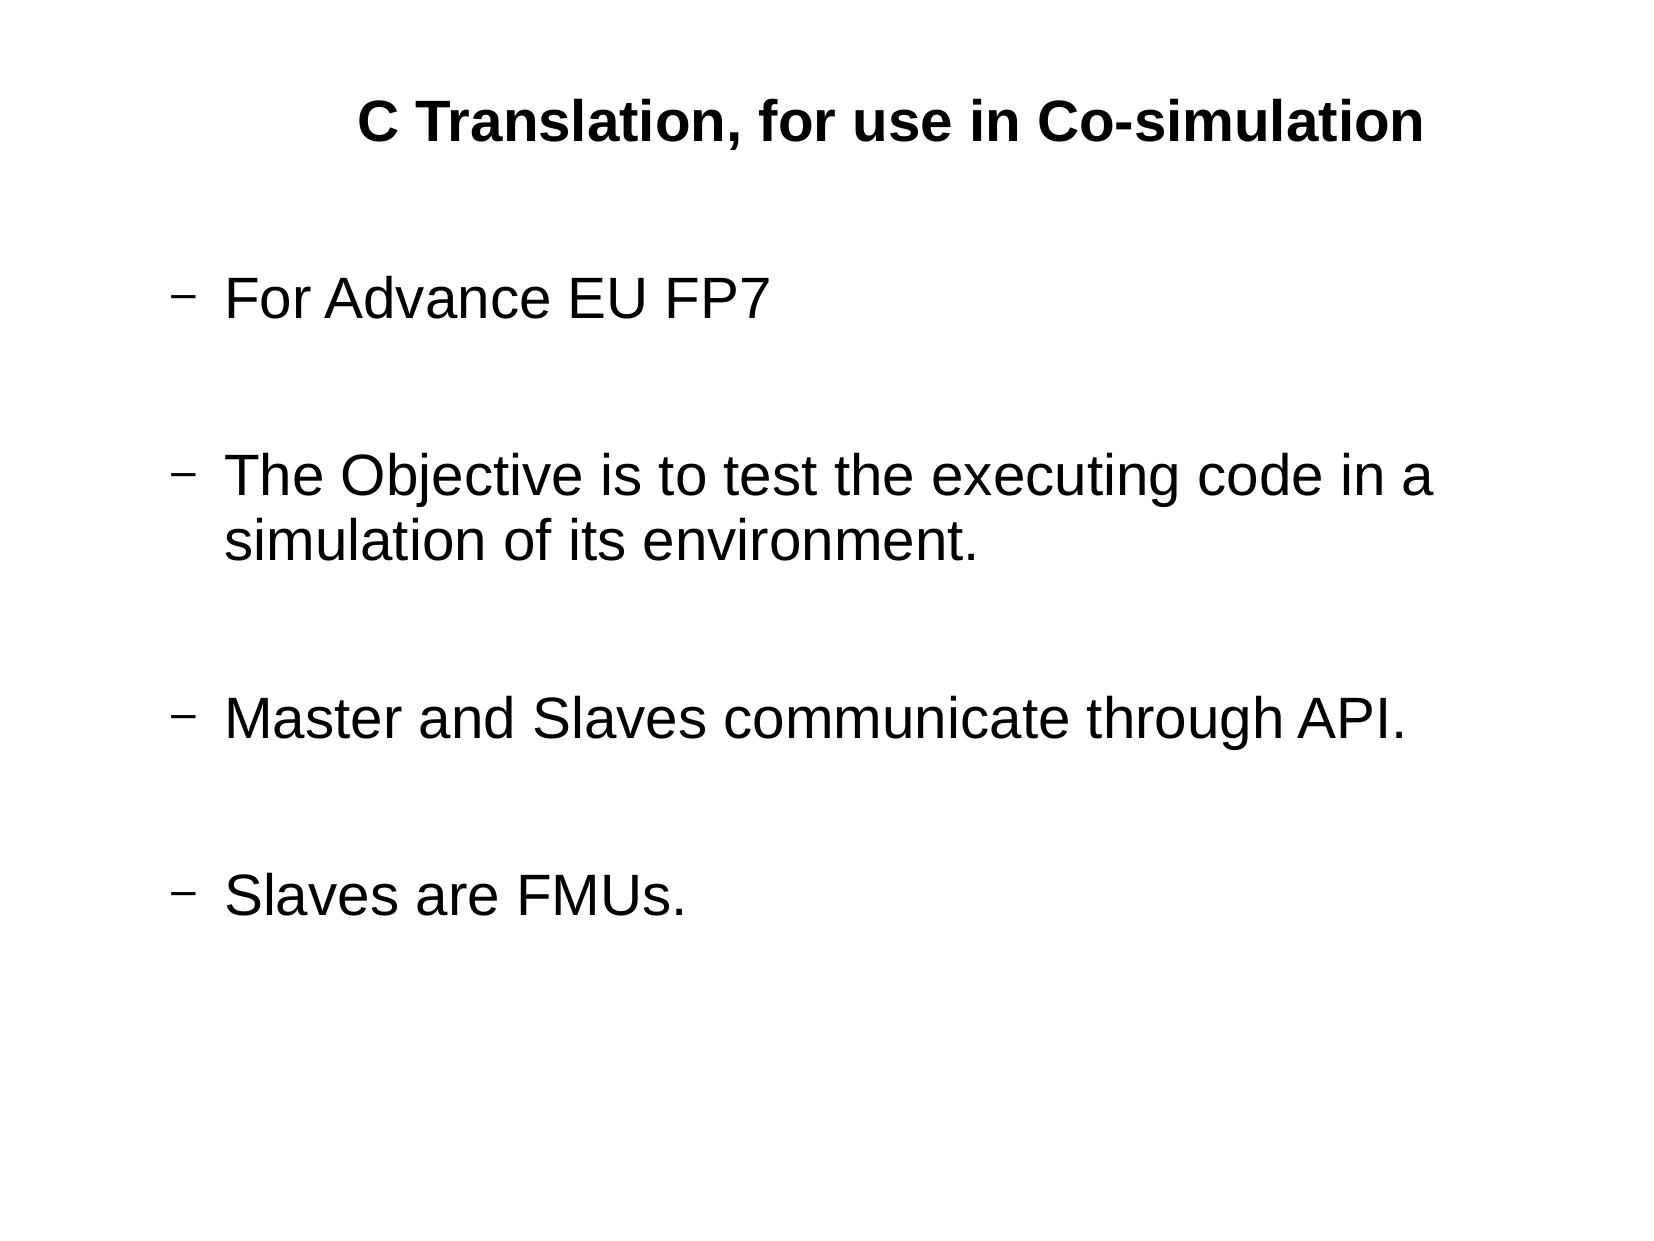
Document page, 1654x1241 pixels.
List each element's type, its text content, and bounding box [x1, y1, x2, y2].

list C Translation, for use in Co-simulation For Advance EU FP7 The Objective is to test the executing code in a simulation of its environment. Master and Slaves communicate through API. Slaves are FMUs. [82, 88, 1560, 1170]
